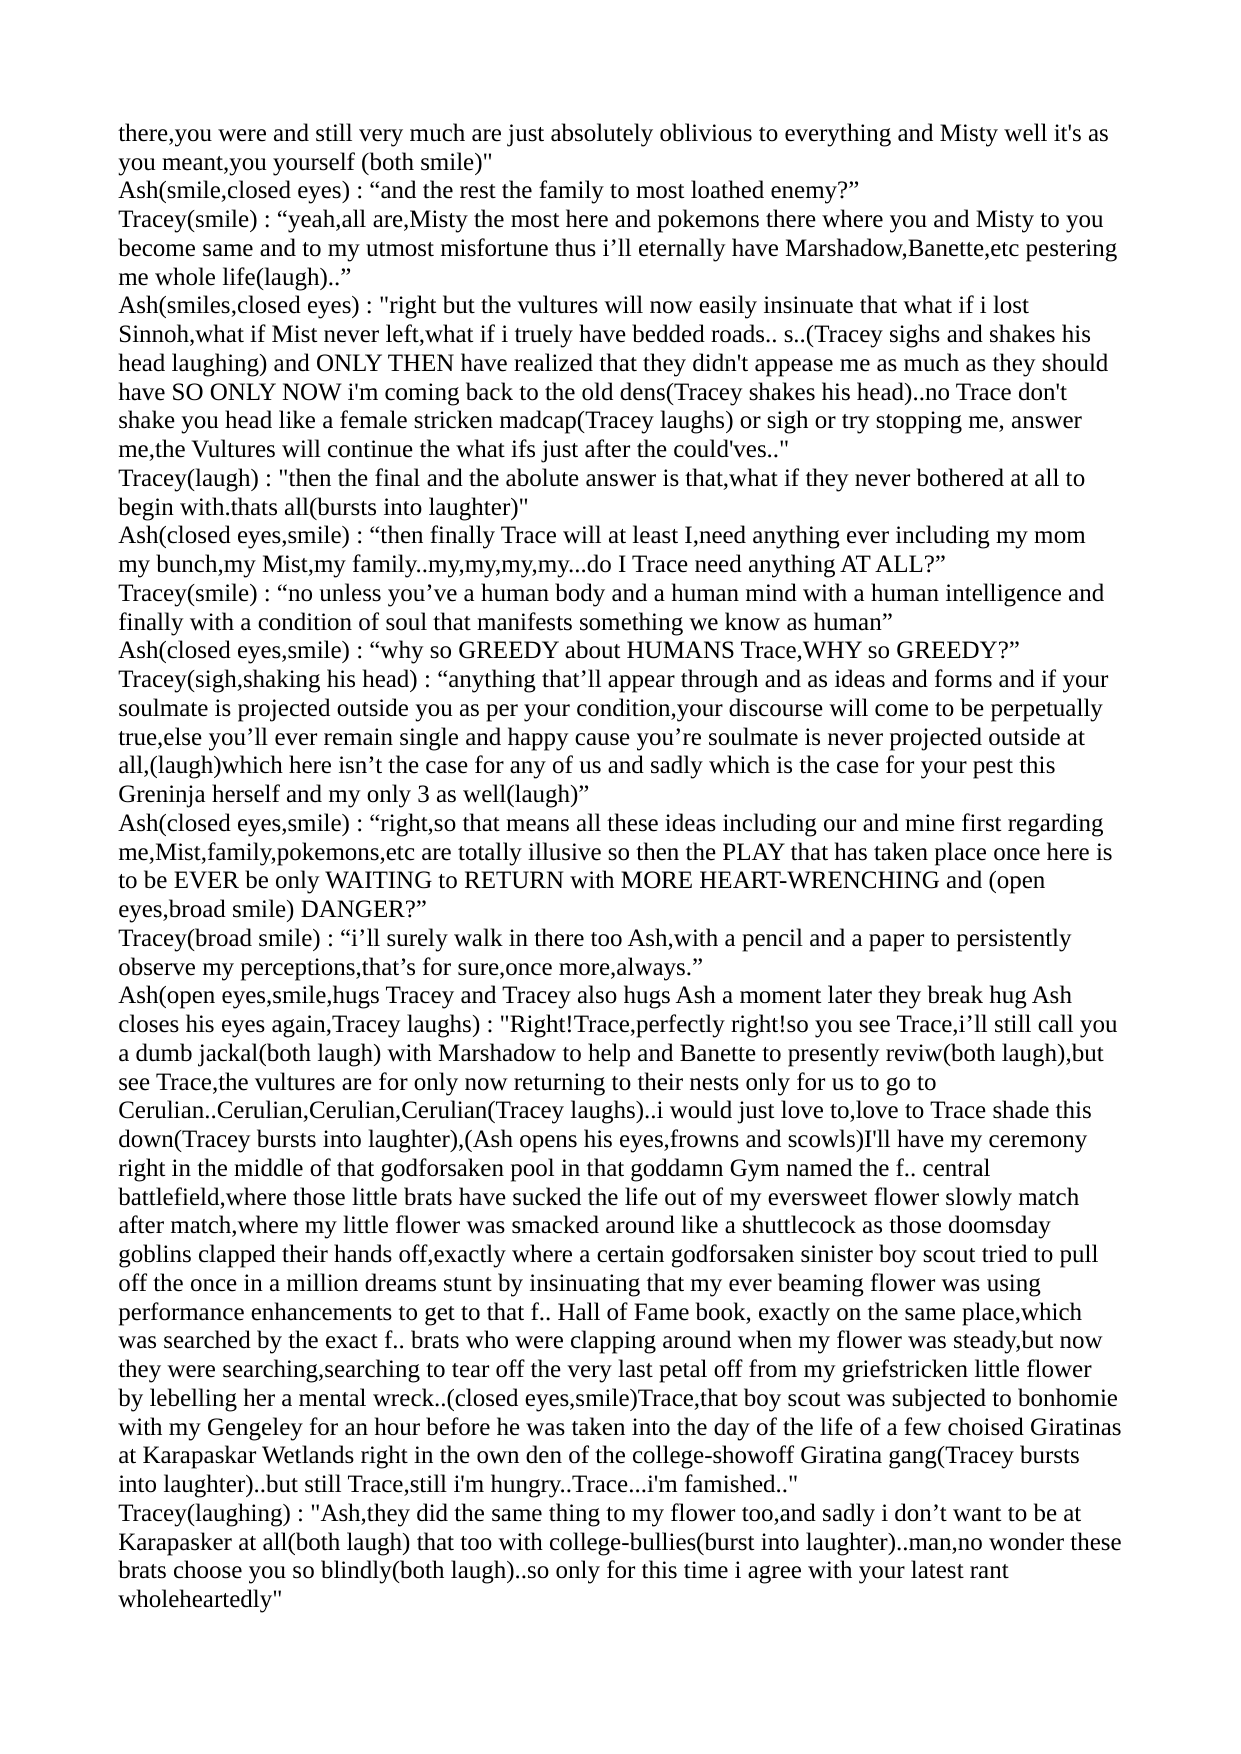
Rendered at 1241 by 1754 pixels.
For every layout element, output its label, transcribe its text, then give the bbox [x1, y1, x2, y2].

text Tracey(sigh,shaking his head) : “anything that’ll appear through and as ideas and forms and if your soulmate is projected outside you as per your condition,your discourse will come to be perpetually true,else you’ll ever remain single and happy cause you’re soulmate is never projected outside at all,(laugh)which here isn’t the case for any of us and sadly which is the case for your pest this Greninja herself and my only 3 as well(laugh)” [118, 664, 1122, 808]
text Ash(open eyes,smile,hugs Tracey and Tracey also hugs Ash a moment later they break hug Ash closes his eyes again,Tracey laughs) : "Right!Trace,perfectly right!so you see Trace,i’ll still call you a dumb jackal(both laugh) with Marshadow to help and Banette to presently reviw(both laugh),but see Trace,the vultures are for only now returning to their nests only for us to go to Cerulian..Cerulian,Cerulian,Cerulian(Tracey laughs)..i would just love to,love to Trace shade this down(Tracey bursts into laughter),(Ash opens his eyes,frowns and scowls)I'll have my ceremony right in the middle of that godforsaken pool in that goddamn Gym named the f.. central battlefield,where those little brats have sucked the life out of my eversweet flower slowly match after match,where my little flower was smacked around like a shuttlecock as those doomsday goblins clapped their hands off,exactly where a certain godforsaken sinister boy scout tried to pull off the once in a million dreams stunt by insinuating that my ever beaming flower was using performance enhancements to get to that f.. Hall of Fame book, exactly on the same place,which was searched by the exact f.. brats who were clapping around when my flower was steady,but now they were searching,searching to tear off the very last petal off from my griefstricken little flower by lebelling her a mental wreck..(closed eyes,smile)Trace,that boy scout was subjected to bonhomie with my Gengeley for an hour before he was taken into the day of the life of a few choised Giratinas at Karapaskar Wetlands right in the own den of the college-showoff Giratina gang(Tracey bursts into laughter)..but still Trace,still i'm hungry..Trace...i'm famished.." [118, 981, 1122, 1498]
text Tracey(smile) : “no unless you’ve a human body and a human mind with a human intelligence and finally with a condition of soul that manifests something we know as human” [118, 578, 1122, 636]
text Tracey(broad smile) : “i’ll surely walk in there too Ash,with a pencil and a paper to persistently observe my perceptions,that’s for sure,once more,always.” [118, 923, 1122, 981]
text Ash(smiles,closed eyes) : "right but the vultures will now easily insinuate that what if i lost Sinnoh,what if Mist never left,what if i truely have bedded roads.. s..(Tracey sighs and shakes his head laughing) and ONLY THEN have realized that they didn't appease me as much as they should have SO ONLY NOW i'm coming back to the old dens(Tracey shakes his head)..no Trace don't shake you head like a female stricken madcap(Tracey laughs) or sigh or try stopping me, answer me,the Vultures will continue the what ifs just after the could'ves.." [118, 291, 1122, 463]
text Ash(smile,closed eyes) : “and the rest the family to most loathed enemy?” [118, 176, 1122, 204]
text Ash(closed eyes,smile) : “then finally Trace will at least I,need anything ever including my mom my bunch,my Mist,my family..my,my,my,my...do I Trace need anything AT ALL?” [118, 521, 1122, 578]
text Tracey(laugh) : "then the final and the abolute answer is that,what if they never bothered at all to begin with.thats all(bursts into laughter)" [118, 463, 1122, 521]
text Ash(closed eyes,smile) : “right,so that means all these ideas including our and mine first regarding me,Mist,family,pokemons,etc are totally illusive so then the PLAY that has taken place once here is to be EVER be only WAITING to RETURN with MORE HEART-WRENCHING and (open eyes,broad smile) DANGER?” [118, 808, 1122, 923]
text Tracey(laughing) : "Ash,they did the same thing to my flower too,and sadly i don’t want to be at Karapasker at all(both laugh) that too with college-bullies(burst into laughter)..man,no wonder these brats choose you so blindly(both laugh)..so only for this time i agree with your latest rant wholeheartedly" [118, 1498, 1122, 1613]
text there,you were and still very much are just absolutely oblivious to everything and Misty well it's as you meant,you yourself (both smile)" [118, 118, 1122, 176]
text Tracey(smile) : “yeah,all are,Misty the most here and pokemons there where you and Misty to you become same and to my utmost misfortune thus i’ll eternally have Marshadow,Banette,etc pestering me whole life(laugh)..” [118, 204, 1122, 291]
text Ash(closed eyes,smile) : “why so GREEDY about HUMANS Trace,WHY so GREEDY?” [118, 636, 1122, 664]
